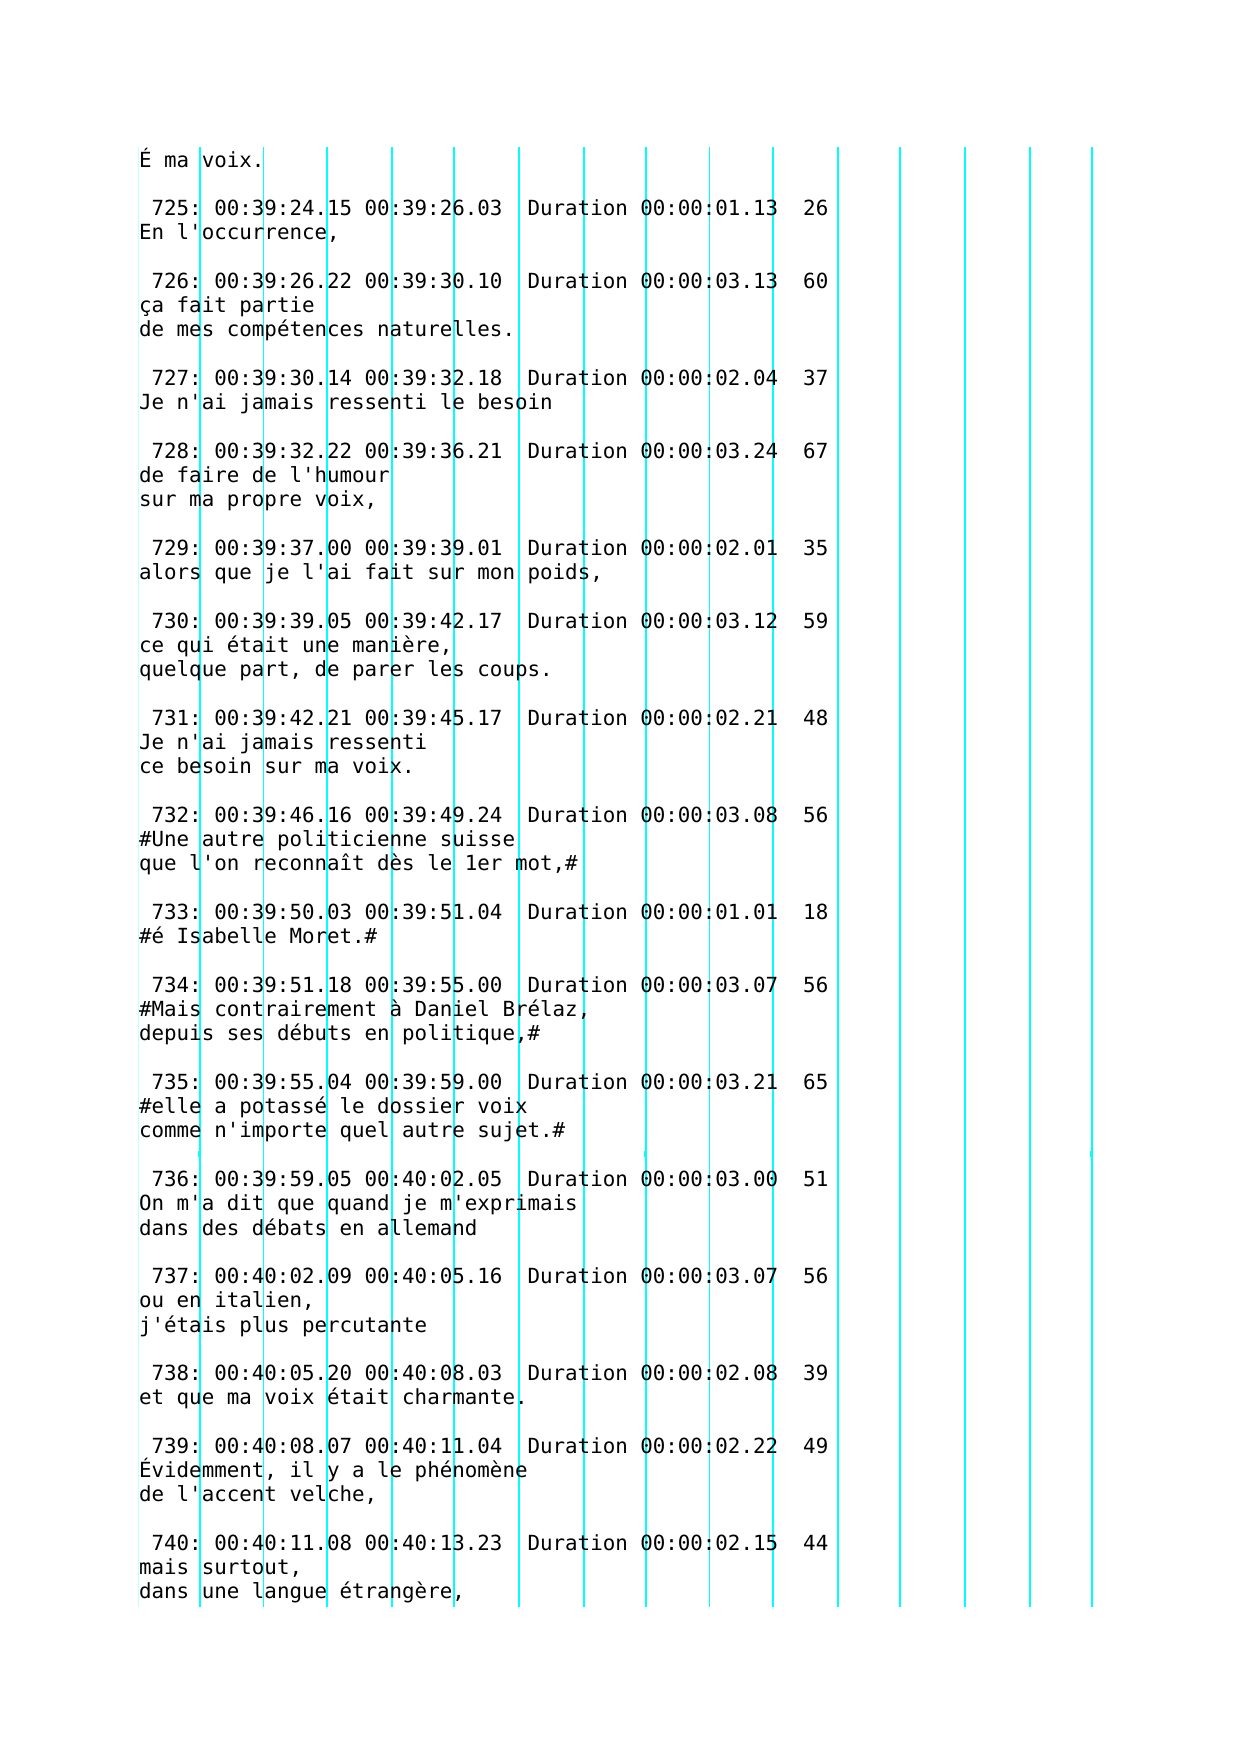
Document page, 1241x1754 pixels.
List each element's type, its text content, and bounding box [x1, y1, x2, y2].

text alors que je l'ai fait sur mon poids, [139, 560, 1101, 584]
text Je n'ai jamais ressenti le besoin [139, 390, 1101, 414]
text #Mais contrairement à Daniel Brélaz, [139, 997, 1101, 1021]
text comme n'importe quel autre sujet.# [139, 1118, 1101, 1143]
text 735: 00:39:55.04 00:39:59.00 Duration 00:00:03.21 65 [139, 1070, 1101, 1094]
text #Une autre politicienne suisse [139, 827, 1101, 851]
text de mes compétences naturelles. [139, 317, 1101, 342]
text 734: 00:39:51.18 00:39:55.00 Duration 00:00:03.07 56 [139, 973, 1101, 997]
text 738: 00:40:05.20 00:40:08.03 Duration 00:00:02.08 39 [139, 1361, 1101, 1385]
text 726: 00:39:26.22 00:39:30.10 Duration 00:00:03.13 60 [139, 269, 1101, 293]
text et que ma voix était charmante. [139, 1385, 1101, 1410]
text de faire de l'humour [139, 463, 1101, 487]
text En l'occurrence, [139, 220, 1101, 245]
text 729: 00:39:37.00 00:39:39.01 Duration 00:00:02.01 35 [139, 536, 1101, 560]
text On m'a dit que quand je m'exprimais [139, 1191, 1101, 1216]
text que l'on reconnaît dès le 1er mot,# [139, 851, 1101, 876]
picture [138, 147, 1102, 1607]
text #é Isabelle Moret.# [139, 924, 1101, 948]
text mais surtout, [139, 1555, 1101, 1579]
text Je n'ai jamais ressenti [139, 730, 1101, 754]
text 733: 00:39:50.03 00:39:51.04 Duration 00:00:01.01 18 [139, 900, 1101, 924]
text depuis ses débuts en politique,# [139, 1021, 1101, 1046]
text ou en italien, [139, 1288, 1101, 1313]
text ce qui était une manière, [139, 633, 1101, 657]
text quelque part, de parer les coups. [139, 657, 1101, 682]
text 727: 00:39:30.14 00:39:32.18 Duration 00:00:02.04 37 [139, 366, 1101, 390]
text Évidemment, il y a le phénomène [139, 1458, 1101, 1482]
text 730: 00:39:39.05 00:39:42.17 Duration 00:00:03.12 59 [139, 609, 1101, 633]
text dans une langue étrangère, [139, 1579, 1101, 1604]
text sur ma propre voix, [139, 487, 1101, 512]
text É ma voix. [139, 148, 1101, 172]
text ça fait partie [139, 293, 1101, 317]
text 725: 00:39:24.15 00:39:26.03 Duration 00:00:01.13 26 [139, 196, 1101, 220]
text 728: 00:39:32.22 00:39:36.21 Duration 00:00:03.24 67 [139, 439, 1101, 463]
text 739: 00:40:08.07 00:40:11.04 Duration 00:00:02.22 49 [139, 1434, 1101, 1458]
text 732: 00:39:46.16 00:39:49.24 Duration 00:00:03.08 56 [139, 803, 1101, 827]
text 736: 00:39:59.05 00:40:02.05 Duration 00:00:03.00 51 [139, 1167, 1101, 1191]
text ce besoin sur ma voix. [139, 754, 1101, 779]
text 737: 00:40:02.09 00:40:05.16 Duration 00:00:03.07 56 [139, 1264, 1101, 1288]
text 740: 00:40:11.08 00:40:13.23 Duration 00:00:02.15 44 [139, 1531, 1101, 1555]
text dans des débats en allemand [139, 1216, 1101, 1240]
text #elle a potassé le dossier voix [139, 1094, 1101, 1118]
text 731: 00:39:42.21 00:39:45.17 Duration 00:00:02.21 48 [139, 706, 1101, 730]
text j'étais plus percutante [139, 1313, 1101, 1337]
text de l'accent velche, [139, 1482, 1101, 1507]
